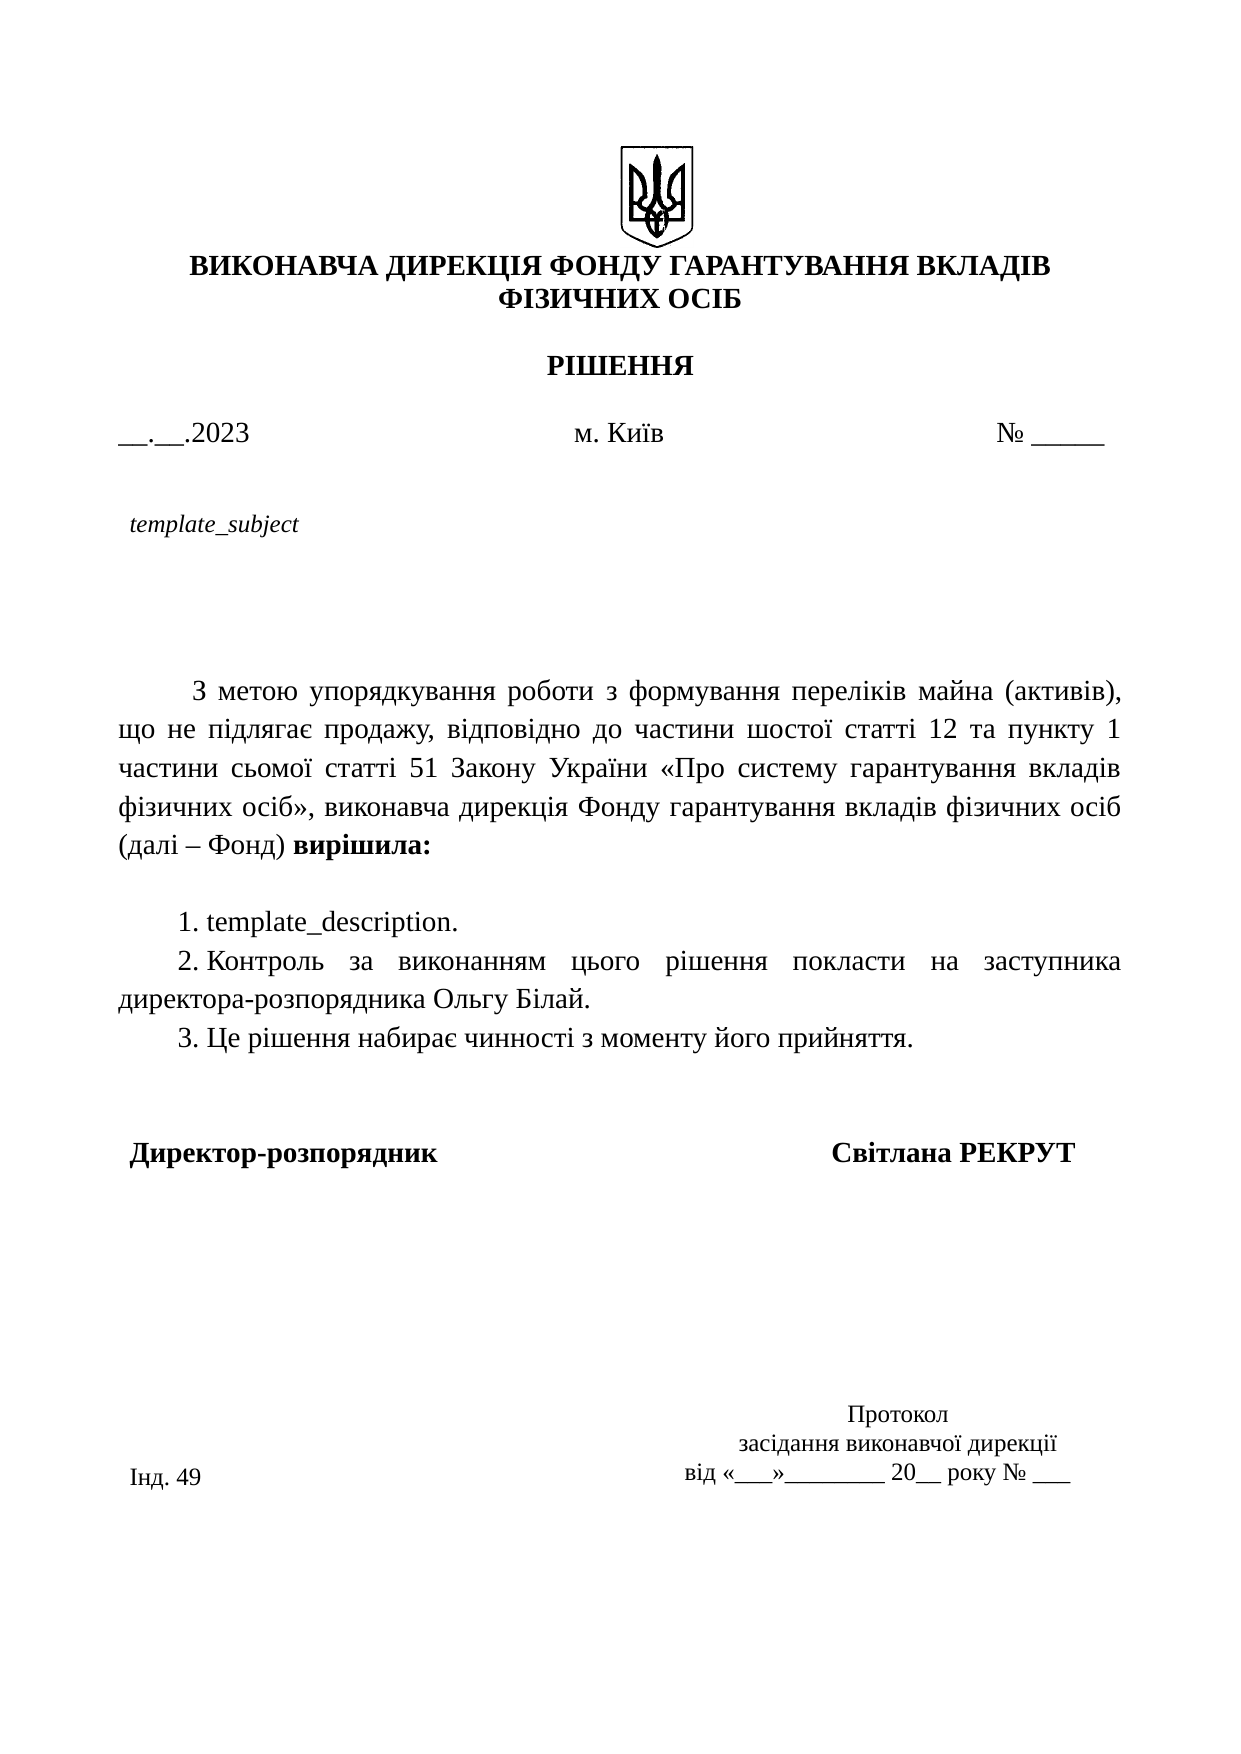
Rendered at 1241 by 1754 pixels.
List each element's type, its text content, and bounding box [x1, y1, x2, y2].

list Це рішення набирає чинності з моменту його прийняття. [118, 1020, 1122, 1053]
table_header template_subject [118, 509, 604, 623]
list Контроль за виконанням цього рішення покласти на заступника директора-розпорядника Ольгу Білай. [118, 943, 1122, 1015]
text ВИКОНАВЧА ДИРЕКЦІЯ ФОНДУ ГАРАНТУВАННЯ ВКЛАДІВ ФІЗИЧНИХ ОСІБ [118, 248, 1122, 315]
text З метою упорядкування роботи з формування переліків майна (активів), що не підлягає продажу, відповідно до частини шостої статті 12 та пункту 1 частини сьомої статті 51 Закону України «Про систему гарантування вкладів фізичних осіб», виконавча дирекція Фонду гарантування вкладів фізичних осіб (далі – Фонд) вирішила: [118, 673, 1122, 861]
table_header [604, 509, 1122, 623]
table_header Світлана РЕКРУТ [673, 1136, 1122, 1169]
table_header Протокол засідання виконавчої дирекції від «___»________ 20__ року № ___ [673, 1399, 1122, 1491]
text __.__.2023 м. Київ № _____ [118, 416, 1122, 449]
subtitle РІШЕННЯ [118, 348, 1122, 382]
list template_description. [118, 904, 1122, 938]
picture [620, 146, 694, 248]
table_header Директор-розпорядник [118, 1136, 673, 1169]
table_header Інд. 49 [118, 1399, 673, 1491]
